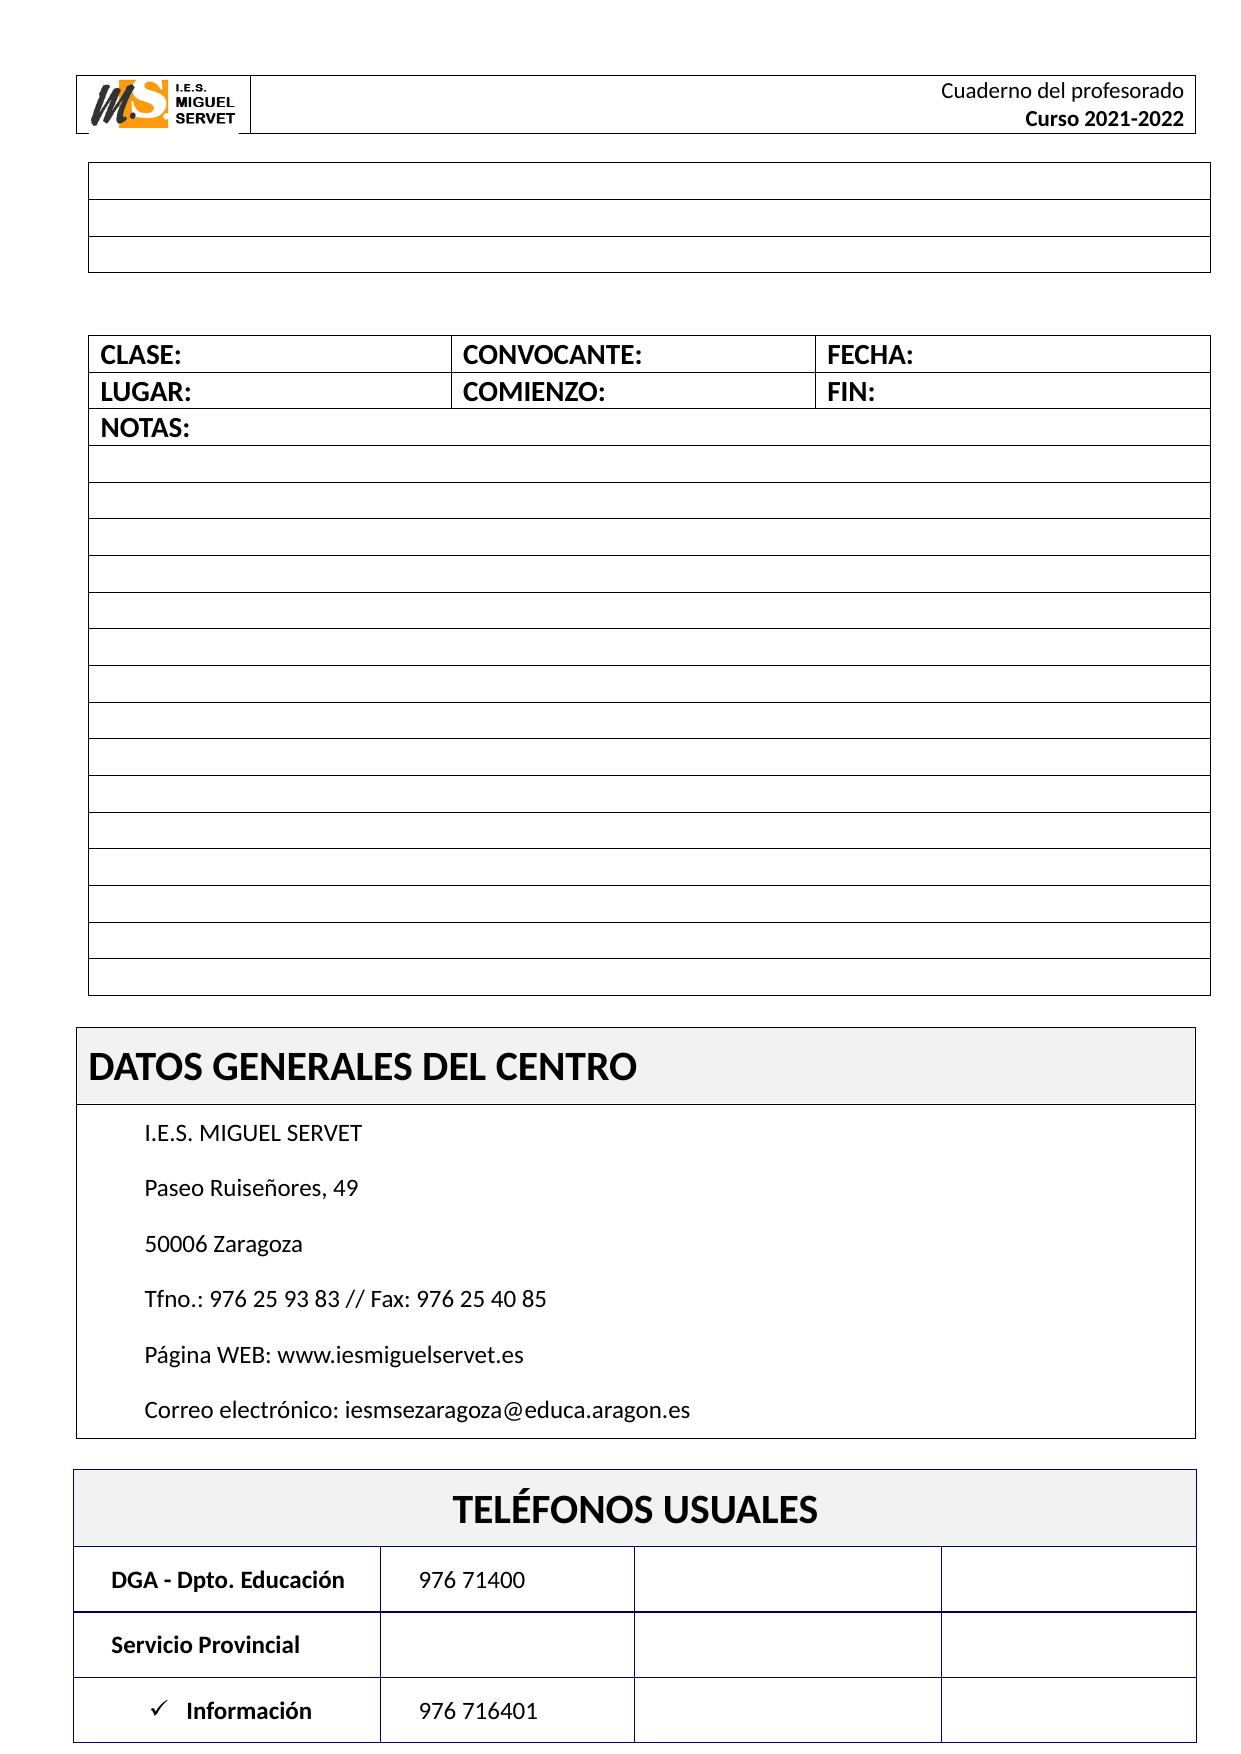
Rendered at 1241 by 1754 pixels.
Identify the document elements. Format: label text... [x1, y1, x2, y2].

table_cell [89, 446, 1210, 482]
table_cell [942, 1547, 1196, 1611]
table_cell COMIENZO: [452, 373, 815, 408]
table_cell DGA - Dpto. Educación [74, 1547, 380, 1611]
table_cell [89, 886, 1210, 922]
table_cell [635, 1678, 941, 1742]
table_cell [89, 237, 1210, 272]
table_cell Información [74, 1678, 380, 1742]
table_cell [89, 483, 1210, 518]
table_cell [89, 739, 1210, 775]
table_cell [89, 163, 1210, 199]
table_cell [89, 200, 1210, 236]
table_cell [89, 593, 1210, 628]
table_cell [635, 1547, 941, 1611]
table_cell [89, 923, 1210, 958]
table_cell [381, 1613, 634, 1677]
table_cell [89, 849, 1210, 885]
table_cell [89, 813, 1210, 848]
table_cell [942, 1678, 1196, 1742]
table_cell I.E.S. MIGUEL SERVET Paseo Ruiseñores, 49 50006 Zaragoza Tfno.: 976 25 93 83 // Fax: 976 25 40 85 Página WEB: www.iesmiguelservet.es Correo electrónico: iesmsezaragoza@educa.aragon.es [77, 1105, 1195, 1438]
table_cell FIN: [816, 373, 1210, 408]
table_cell 976 71400 [381, 1547, 634, 1611]
table_header CONVOCANTE: [452, 336, 815, 372]
table_cell [89, 776, 1210, 812]
table_cell LUGAR: [89, 373, 451, 408]
table_cell [89, 629, 1210, 665]
table_cell 976 716401 [381, 1678, 634, 1742]
table_header DATOS GENERALES DEL CENTRO [77, 1028, 1195, 1103]
table_cell [89, 519, 1210, 555]
table_cell Servicio Provincial [74, 1613, 380, 1677]
table_header CLASE: [89, 336, 451, 372]
table_cell [89, 666, 1210, 702]
table_cell [89, 703, 1210, 738]
table_cell [942, 1613, 1196, 1677]
table_header FECHA: [816, 336, 1210, 372]
table_cell NOTAS: [89, 409, 1210, 445]
table_cell [89, 959, 1210, 995]
table_cell [89, 556, 1210, 592]
table_cell [635, 1613, 941, 1677]
table_header TELÉFONOS USUALES [74, 1470, 1196, 1546]
